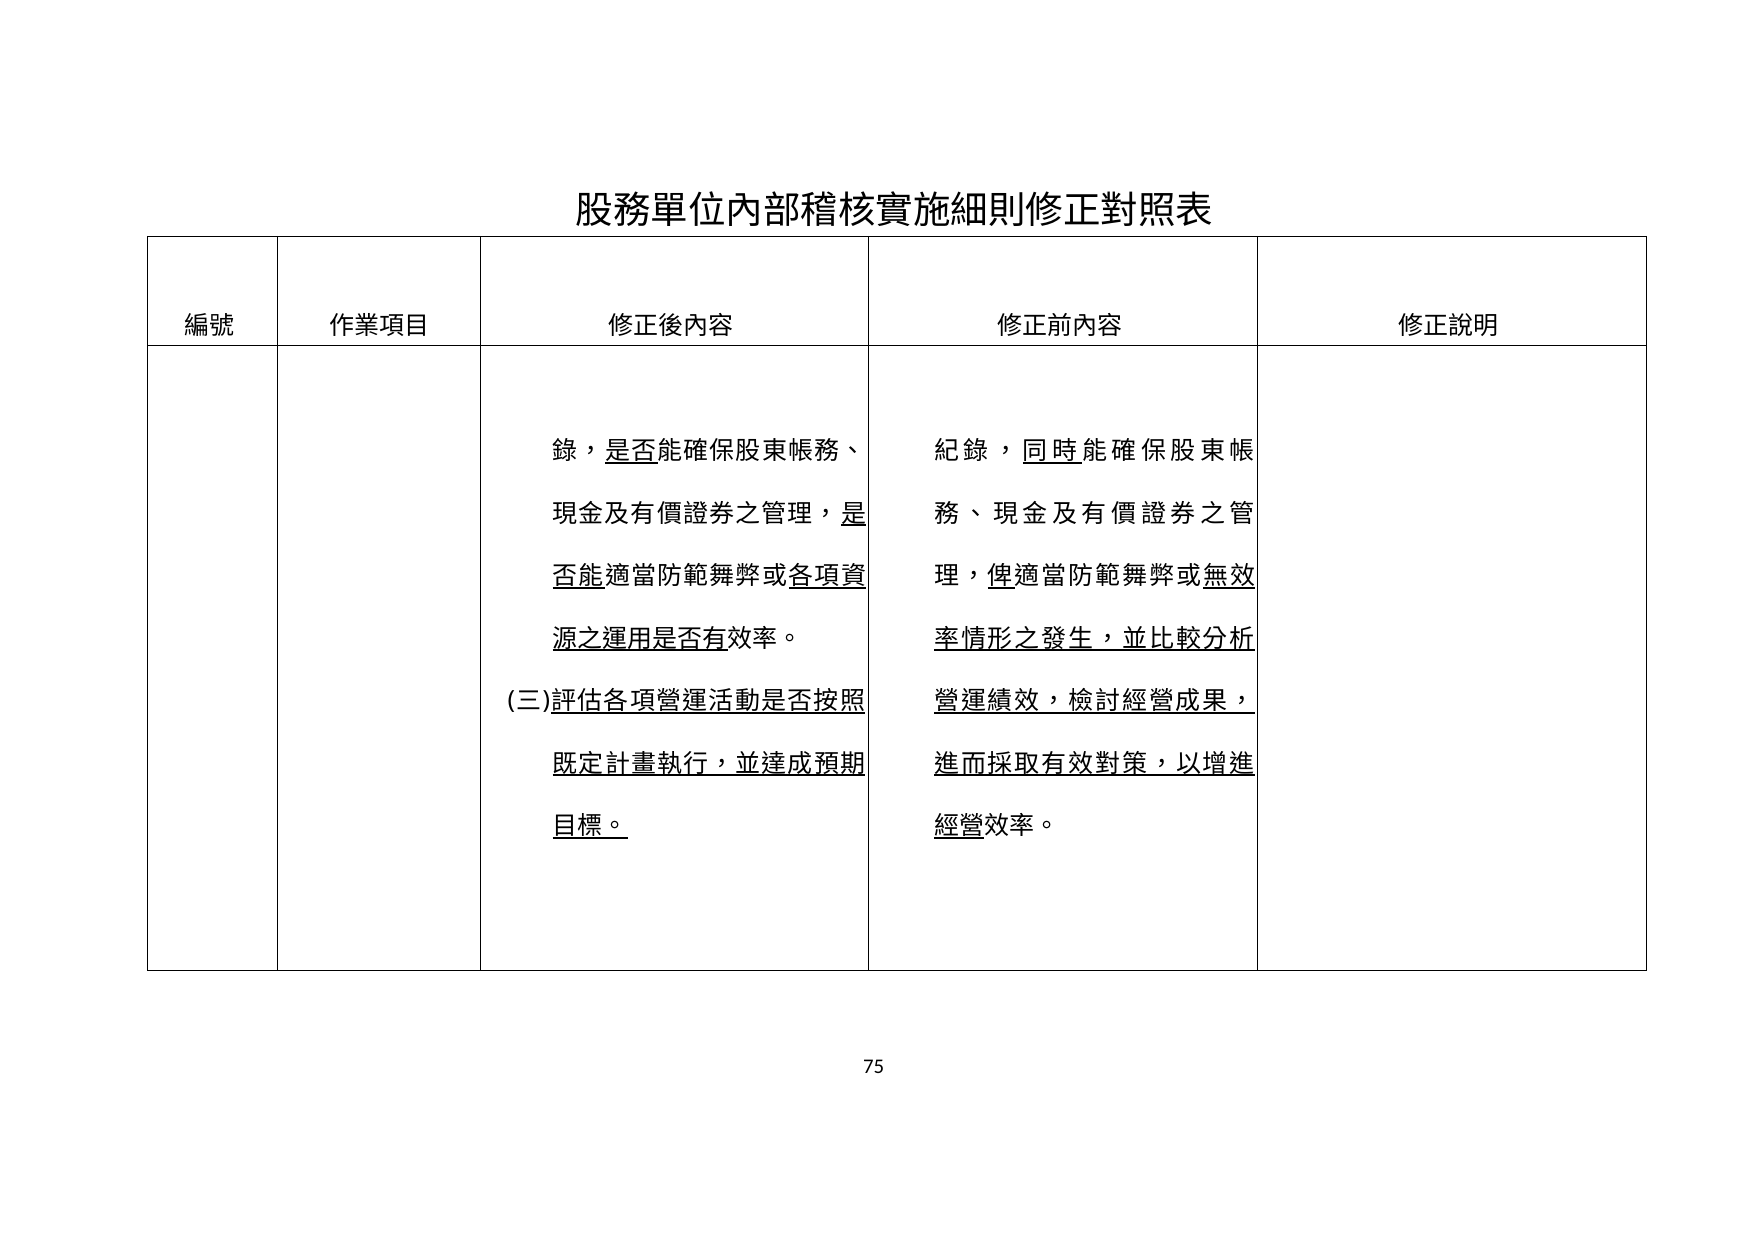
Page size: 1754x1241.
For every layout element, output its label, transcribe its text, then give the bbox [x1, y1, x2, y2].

table_cell 作業項目 [278, 237, 480, 345]
table_cell [148, 346, 277, 970]
table_header 股務單位內部稽核實施細則修正對照表 [148, 157, 1646, 236]
table_cell [278, 346, 480, 970]
table_cell 錄，是否能確保股東帳務、現金及有價證券之管理，是否能適當防範舞弊或各項資源之運用是否有效率。 (三)評估各項營運活動是否按照既定計畫執行，並達成預期目標。 [481, 346, 868, 970]
table_cell 編號 [148, 237, 277, 345]
table_cell [1258, 346, 1646, 970]
table_cell 修正說明 [1258, 237, 1646, 345]
table_cell 修正前內容 [869, 237, 1257, 345]
table_cell 紀錄，同時能確保股東帳務、現金及有價證券之管理，俾適當防範舞弊或無效率情形之發生，並比較分析營運績效，檢討經營成果，進而採取有效對策，以增進經營效率。 [869, 346, 1257, 970]
table_cell 修正後內容 [481, 237, 868, 345]
